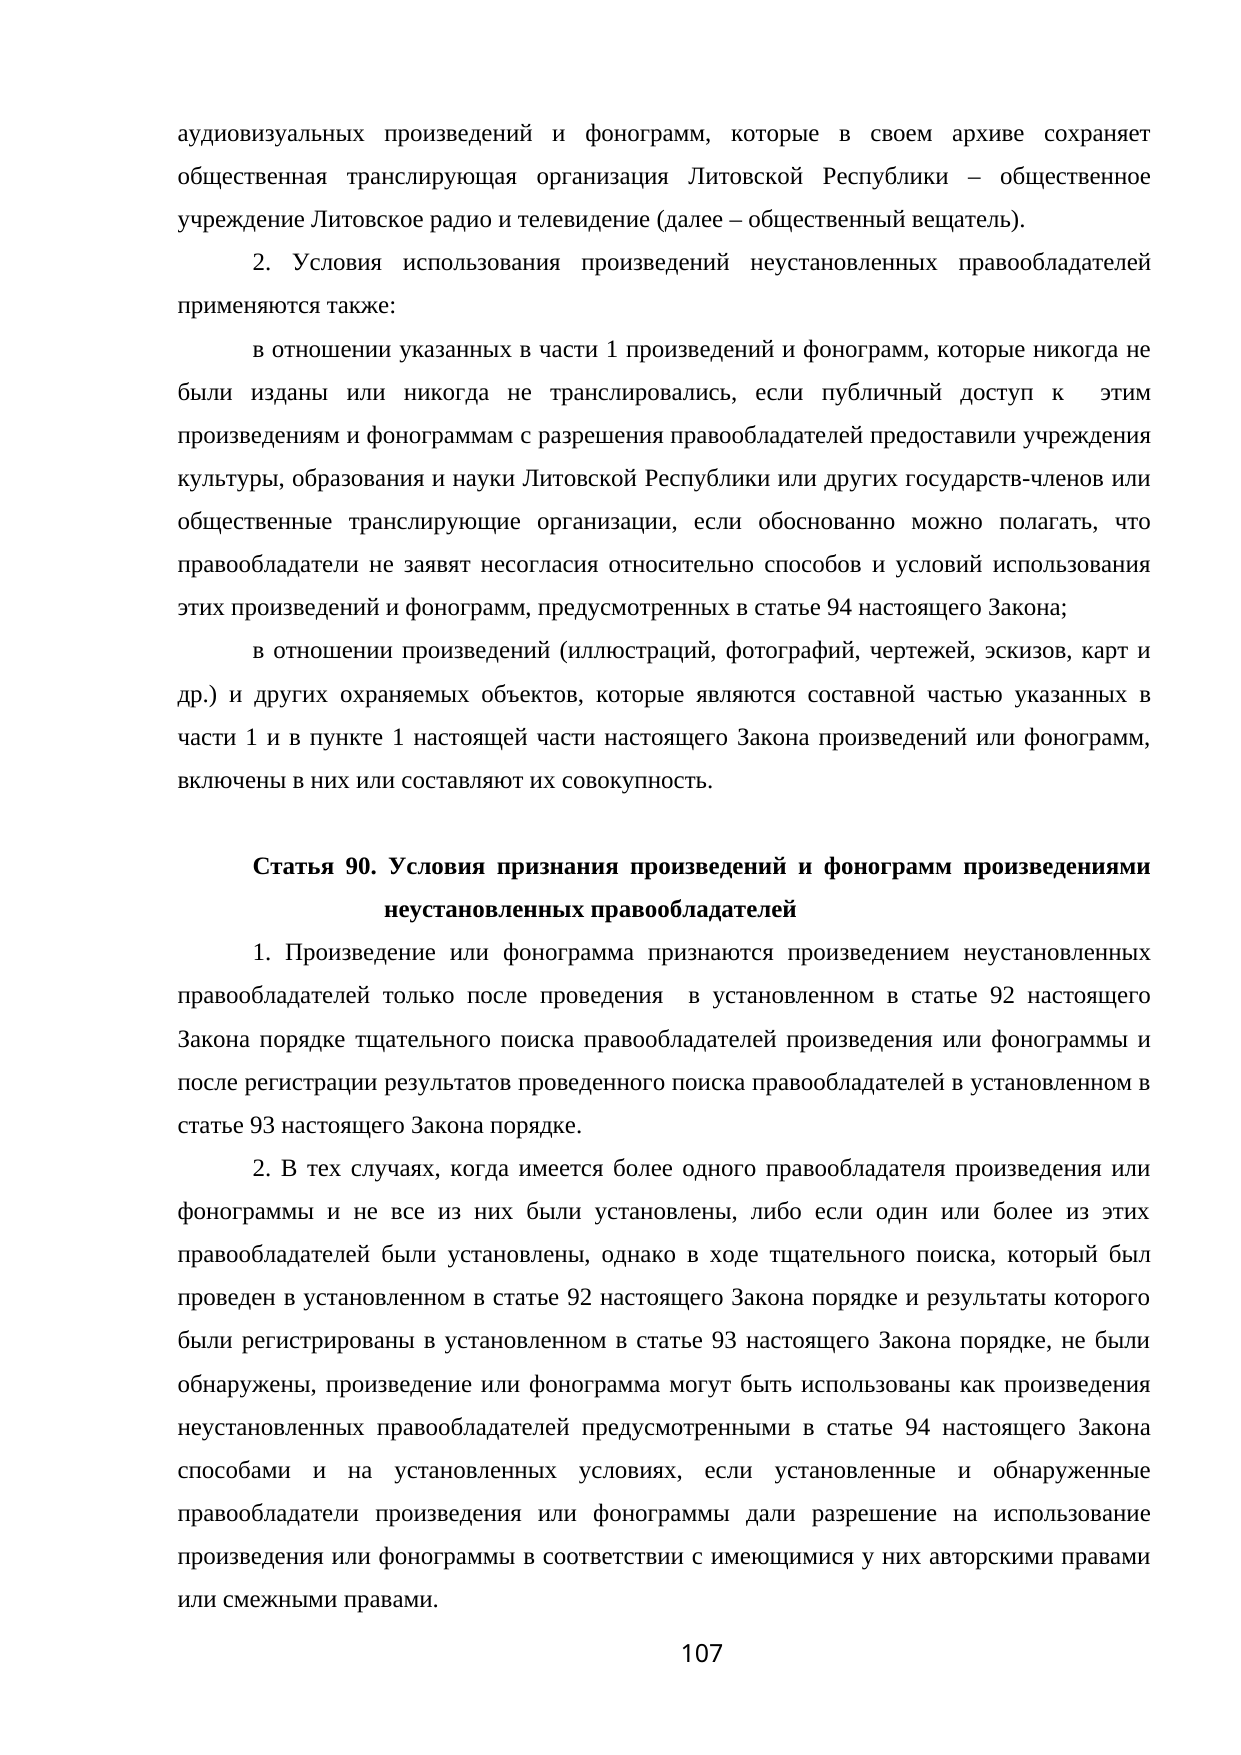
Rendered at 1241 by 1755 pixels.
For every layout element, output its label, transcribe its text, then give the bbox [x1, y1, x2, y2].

text 2. Условия использования произведений неустановленных правообладателей применяются также: [177, 247, 1152, 319]
text 1. Произведение или фонограмма признаются произведением неустановленных правообладателей только после проведения в установленном в статье 92 настоящего Закона порядке тщательного поиска правообладателей произведения или фонограммы и после регистрации результатов проведенного поиска правообладателей в установленном в статье 93 настоящего Закона порядке. [177, 937, 1152, 1139]
text в отношении указанных в части 1 произведений и фонограмм, которые никогда не были изданы или никогда не транслировались, если публичный доступ к этим произведениям и фонограммам с разрешения правообладателей предоставили учреждения культуры, образования и науки Литовской Республики или других государств-членов или общественные транслирующие организации, если обоснованно можно полагать, что правообладатели не заявят несогласия относительно способов и условий использования этих произведений и фонограмм, предусмотренных в статье 94 настоящего Закона; [177, 334, 1152, 621]
text Статья 90. Условия признания произведений и фонограмм произведениями неустановленных правообладателей [252, 851, 1152, 923]
text в отношении произведений (иллюстраций, фотографий, чертежей, эскизов, карт и др.) и других охраняемых объектов, которые являются составной частью указанных в части 1 и в пункте 1 настоящей части настоящего Закона произведений или фонограмм, включены в них или составляют их совокупность. [177, 636, 1152, 794]
text 2. В тех случаях, когда имеется более одного правообладателя произведения или фонограммы и не все из них были установлены, либо если один или более из этих правообладателей были установлены, однако в ходе тщательного поиска, который был проведен в установленном в статье 92 настоящего Закона порядке и результаты которого были регистрированы в установленном в статье 93 настоящего Закона порядке, не были обнаружены, произведение или фонограмма могут быть использованы как произведения неустановленных правообладателей предусмотренными в статье 94 настоящего Закона способами и на установленных условиях, если установленные и обнаруженные правообладатели произведения или фонограммы дали разрешение на использование произведения или фонограммы в соответствии с имеющимися у них авторскими правами или смежными правами. [177, 1153, 1152, 1613]
text аудиовизуальных произведений и фонограмм, которые в своем архиве сохраняет общественная транслирующая организация Литовской Республики – общественное учреждение Литовское радио и телевидение (далее – общественный вещатель). [177, 118, 1152, 233]
